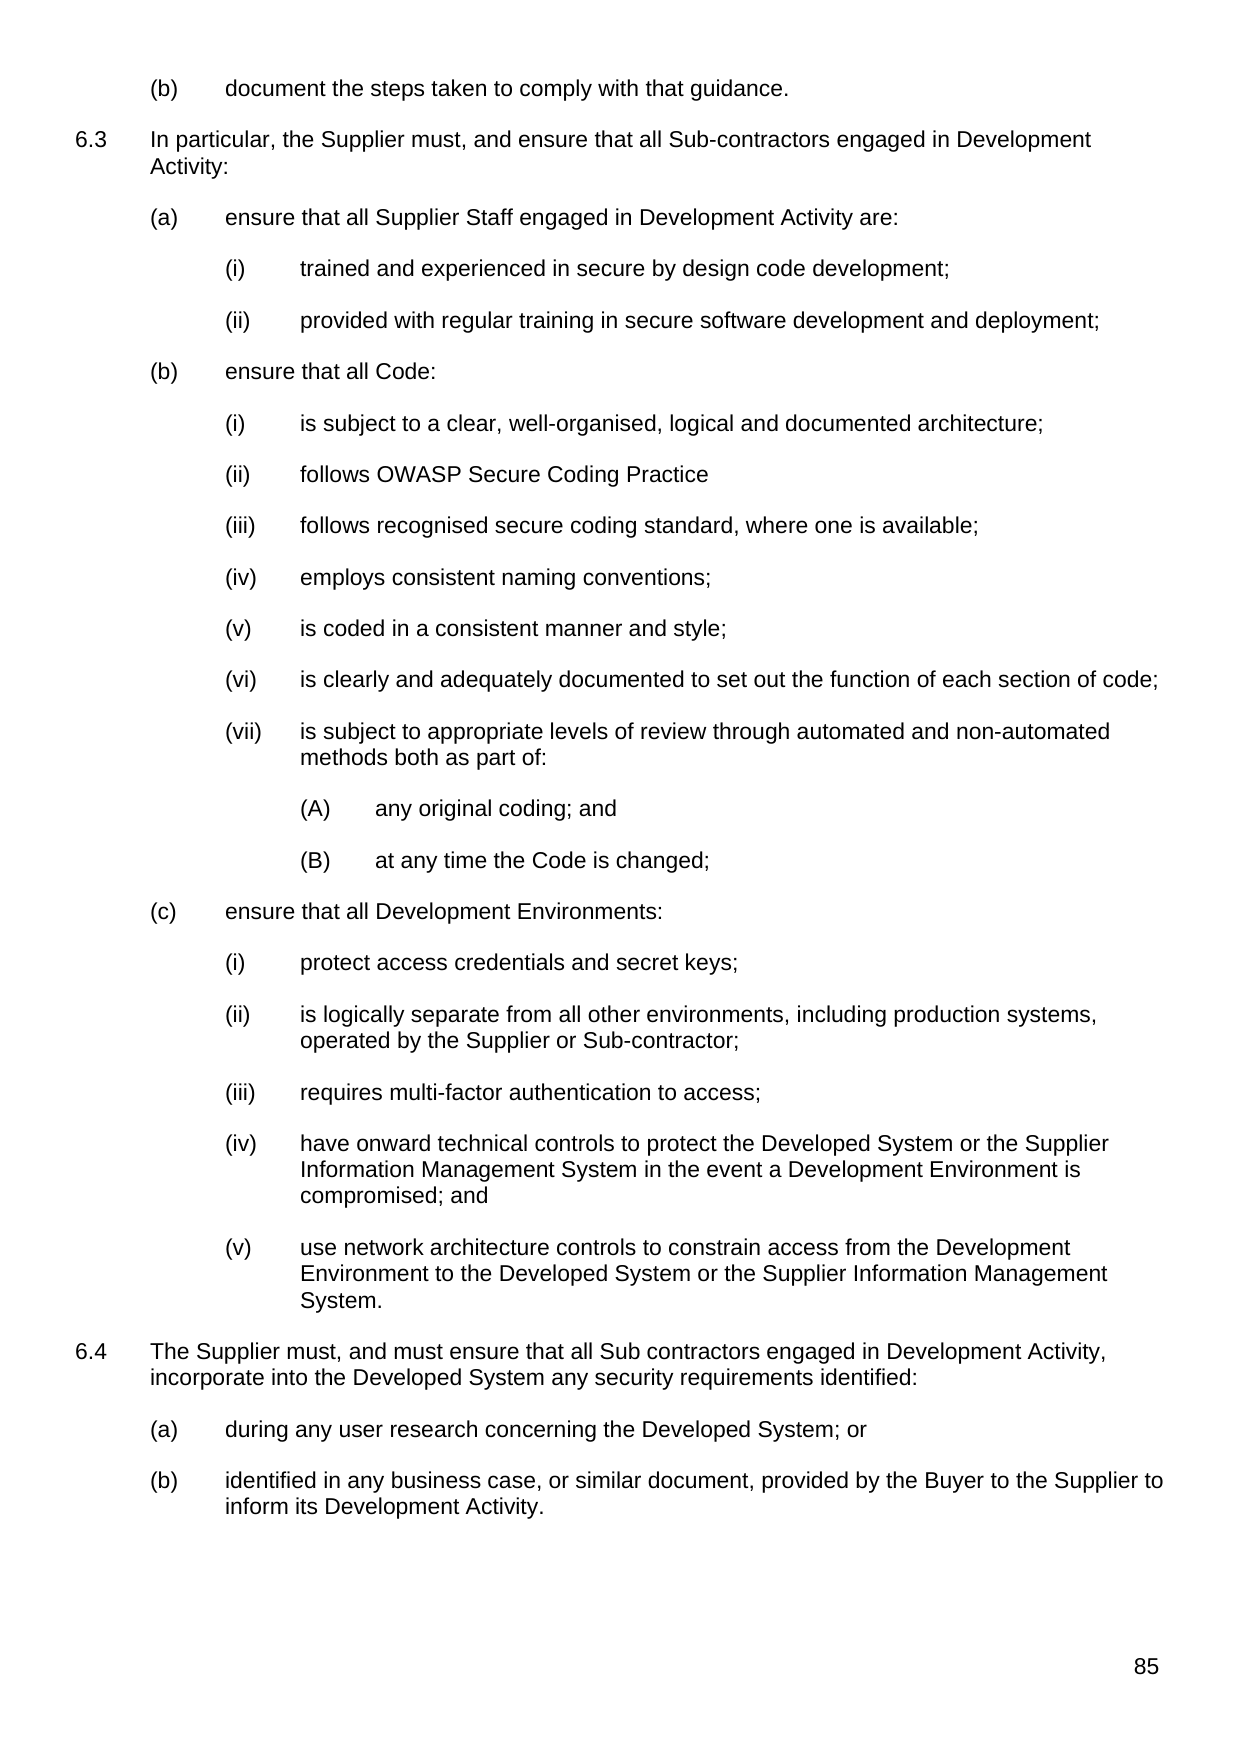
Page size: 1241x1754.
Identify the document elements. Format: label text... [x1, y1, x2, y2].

list provided with regular training in secure software development and deployment; [225, 307, 1165, 333]
list protect access credentials and secret keys; [225, 949, 1165, 976]
list document the steps taken to comply with that guidance. [150, 75, 1165, 101]
list The Supplier must, and must ensure that all Sub contractors engaged in Development Activity, incorporate into the Developed System any security requirements identified: [75, 1338, 1165, 1391]
list ensure that all Development Environments: [150, 898, 1165, 924]
list ensure that all Code: [150, 358, 1165, 384]
list ensure that all Supplier Staff engaged in Development Activity are: [150, 204, 1165, 230]
list follows OWASP Secure Coding Practice [225, 461, 1165, 487]
list any original coding; and [300, 795, 1165, 822]
list follows recognised secure coding standard, where one is available; [225, 512, 1165, 538]
list is logically separate from all other environments, including production systems, operated by the Supplier or Sub-contractor; [225, 1001, 1165, 1053]
list use network architecture controls to constrain access from the Development Environment to the Developed System or the Supplier Information Management System. [225, 1234, 1165, 1313]
list In particular, the Supplier must, and ensure that all Sub-contractors engaged in Development Activity: [75, 126, 1165, 179]
list is subject to a clear, well-organised, logical and documented architecture; [225, 409, 1165, 436]
list is coded in a consistent manner and style; [225, 615, 1165, 641]
list during any user research concerning the Developed System; or [150, 1416, 1165, 1442]
list trained and experienced in secure by design code development; [225, 255, 1165, 282]
list identified in any business case, or similar document, provided by the Buyer to the Supplier to inform its Development Activity. [150, 1467, 1165, 1520]
list have onward technical controls to protect the Developed System or the Supplier Information Management System in the event a Development Environment is compromised; and [225, 1130, 1165, 1209]
list is subject to appropriate levels of review through automated and non-automated methods both as part of: [225, 718, 1165, 770]
list employs consistent naming conventions; [225, 563, 1165, 590]
list is clearly and adequately documented to set out the function of each section of code; [225, 666, 1165, 693]
list at any time the Code is changed; [300, 847, 1165, 873]
list requires multi-factor authentication to access; [225, 1078, 1165, 1105]
